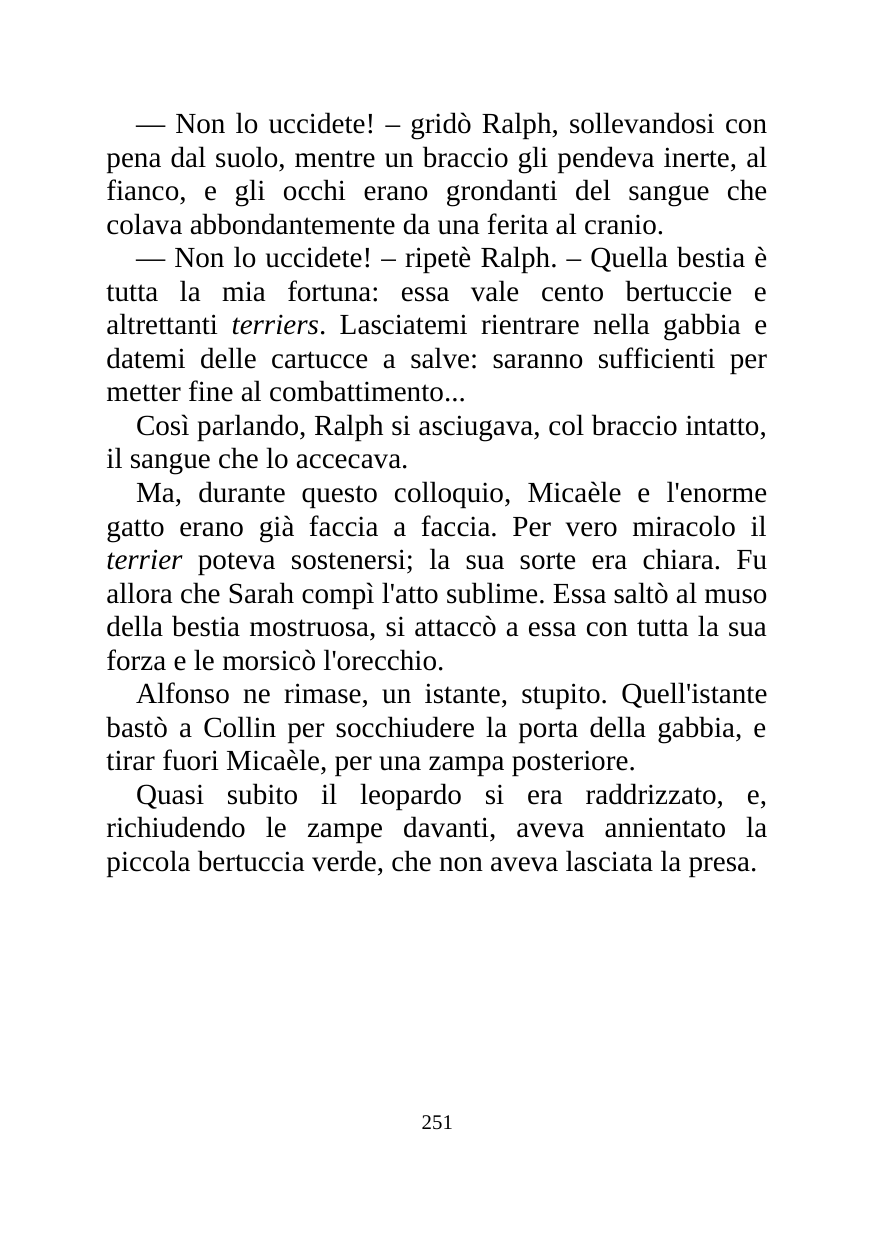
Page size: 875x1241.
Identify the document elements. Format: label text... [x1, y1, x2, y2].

text Quasi subito il leopardo si era raddrizzato, e, richiudendo le zampe davanti, aveva annientato la piccola bertuccia verde, che non aveva lasciata la presa. [106, 777, 768, 878]
text Così parlando, Ralph si asciugava, col braccio intatto, il sangue che lo accecava. [106, 408, 768, 475]
text Ma, durante questo colloquio, Micaèle e l'enorme gatto erano già faccia a faccia. Per vero miracolo il terrier poteva sostenersi; la sua sorte era chiara. Fu allora che Sarah compì l'atto sublime. Essa saltò al muso della bestia mostruosa, si attaccò a essa con tutta la sua forza e le morsicò l'orecchio. [106, 475, 768, 676]
text — Non lo uccidete! – gridò Ralph, sollevandosi con pena dal suolo, mentre un braccio gli pendeva inerte, al fianco, e gli occhi erano grondanti del sangue che colava abbondantemente da una ferita al cranio. [106, 106, 768, 240]
text — Non lo uccidete! – ripetè Ralph. – Quella bestia è tutta la mia fortuna: essa vale cento bertuccie e altrettanti terriers. Lasciatemi rientrare nella gabbia e datemi delle cartucce a salve: saranno sufficienti per metter fine al combattimento... [106, 240, 768, 408]
text Alfonso ne rimase, un istante, stupito. Quell'istante bastò a Collin per socchiudere la porta della gabbia, e tirar fuori Micaèle, per una zampa posteriore. [106, 676, 768, 777]
